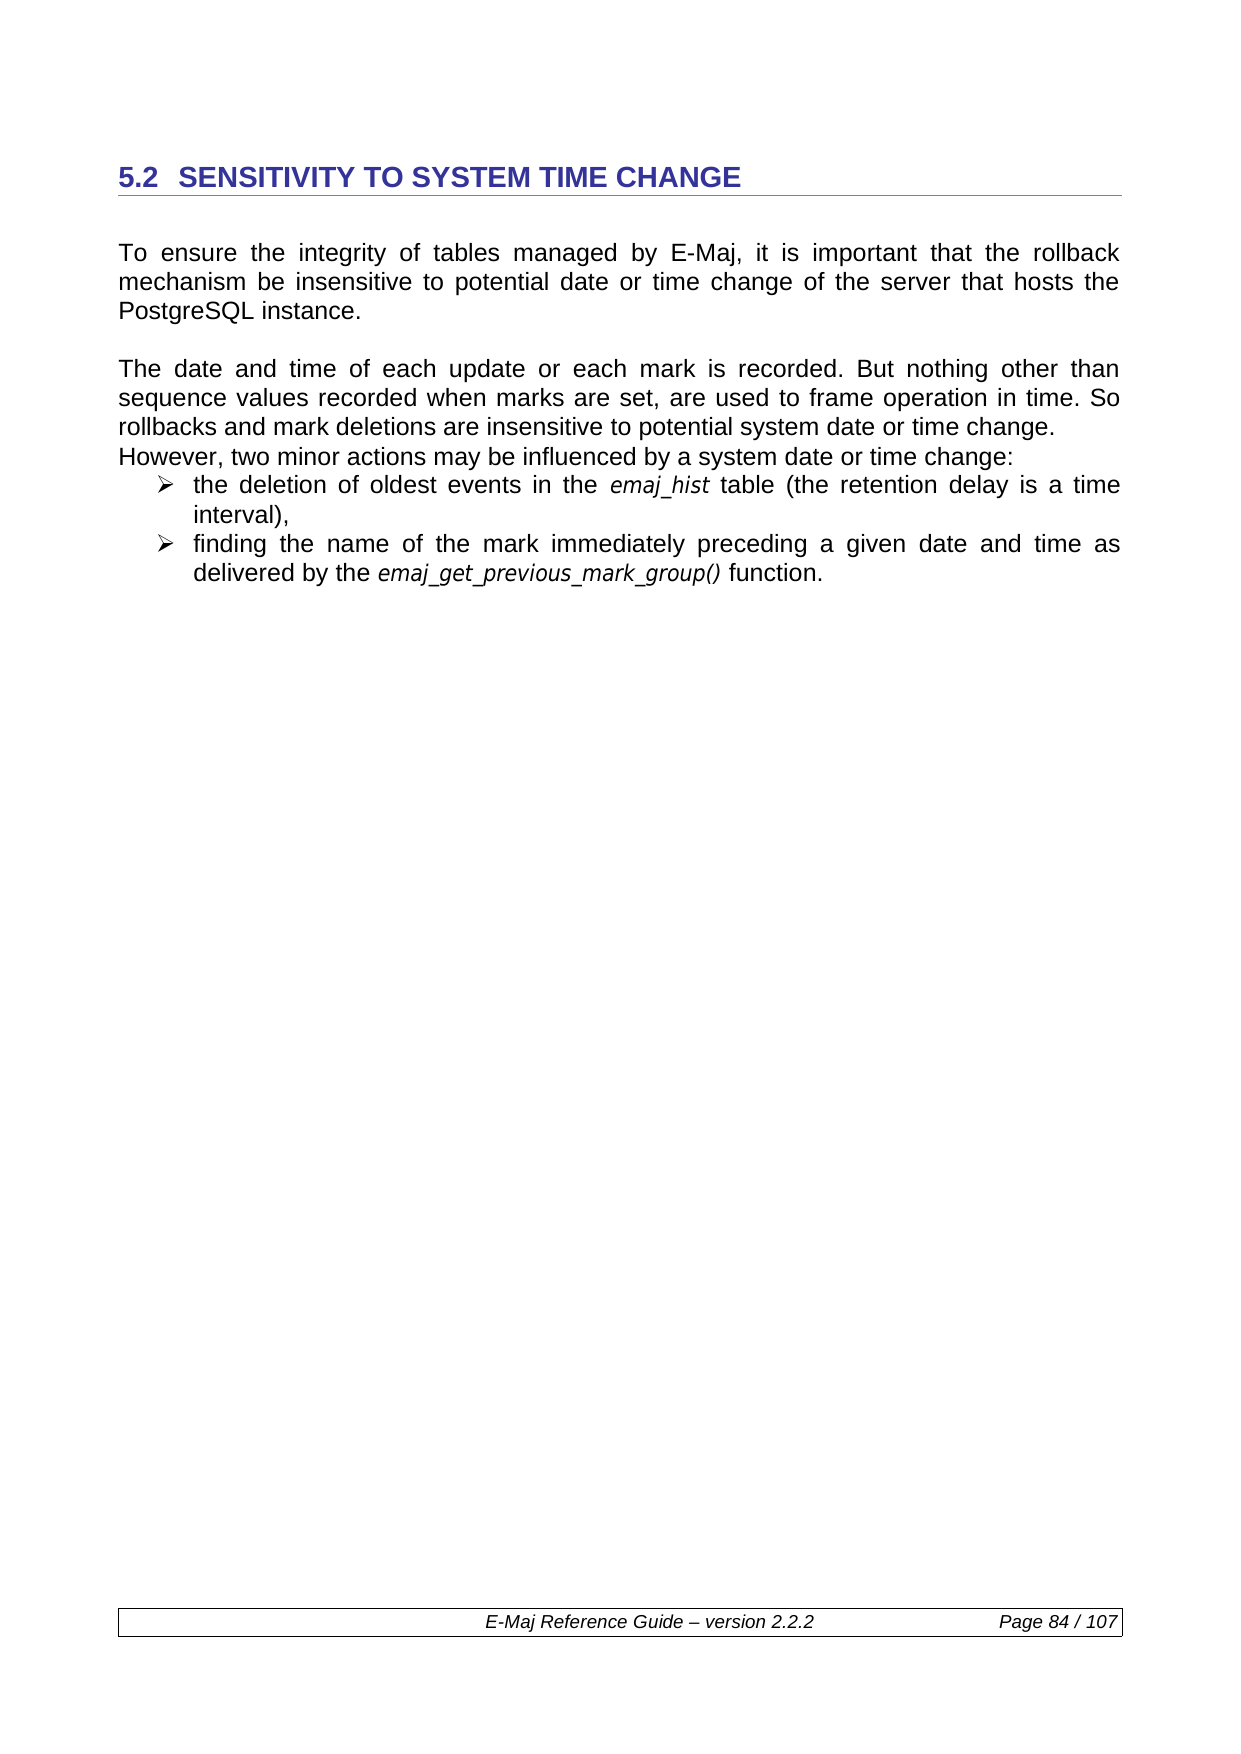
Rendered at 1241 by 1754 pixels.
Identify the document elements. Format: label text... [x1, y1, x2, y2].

text However, two minor actions may be influenced by a system date or time change: [118, 441, 1122, 470]
list the deletion of oldest events in the emaj_hist table (the retention delay is a time interval), [156, 470, 1122, 528]
text To ensure the integrity of tables managed by E-Maj, it is important that the rollback mechanism be insensitive to potential date or time change of the server that hosts the PostgreSQL instance. [118, 238, 1122, 325]
list finding the name of the mark immediately preceding a given date and time as delivered by the emaj_get_previous_mark_group() function. [156, 528, 1122, 587]
text The date and time of each update or each mark is recorded. But nothing other than sequence values recorded when marks are set, are used to frame operation in time. So rollbacks and mark deletions are insensitive to potential system date or time change. [118, 354, 1122, 441]
subtitle Sensitivity to system time change [118, 160, 1122, 195]
